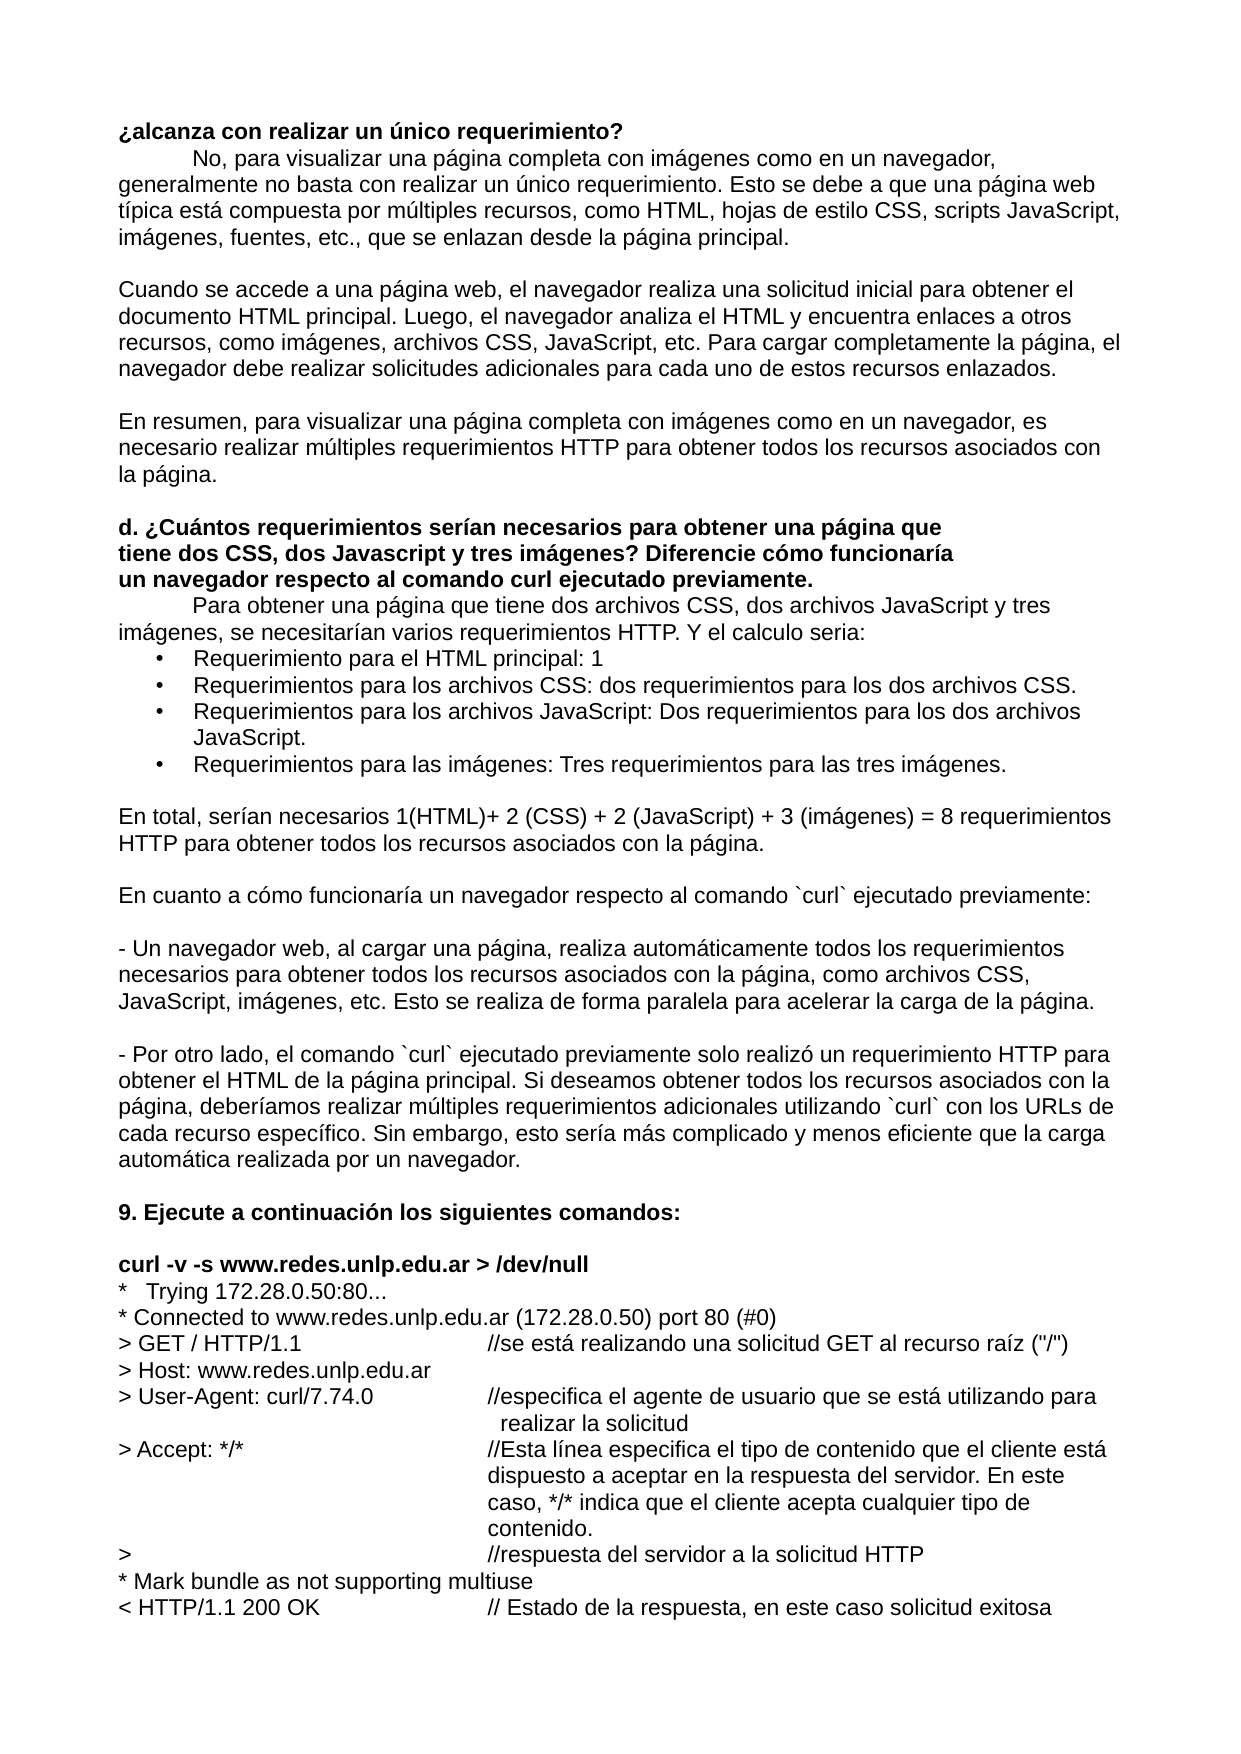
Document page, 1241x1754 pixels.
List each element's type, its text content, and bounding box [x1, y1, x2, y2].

text Para obtener una página que tiene dos archivos CSS, dos archivos JavaScript y tres imágenes, se necesitarían varios requerimientos HTTP. Y el calculo seria: [118, 592, 1122, 645]
text No, para visualizar una página completa con imágenes como en un navegador, generalmente no basta con realizar un único requerimiento. Esto se debe a que una página web típica está compuesta por múltiples recursos, como HTML, hojas de estilo CSS, scripts JavaScript, imágenes, fuentes, etc., que se enlazan desde la página principal. [118, 144, 1122, 250]
text d. ¿Cuántos requerimientos serían necesarios para obtener una página que [118, 513, 1122, 540]
text tiene dos CSS, dos Javascript y tres imágenes? Diferencie cómo funcionaría [118, 540, 1122, 566]
list Requerimiento para el HTML principal: 1 [156, 645, 1122, 672]
text - Por otro lado, el comando `curl` ejecutado previamente solo realizó un requerimiento HTTP para obtener el HTML de la página principal. Si deseamos obtener todos los recursos asociados con la página, deberíamos realizar múltiples requerimientos adicionales utilizando `curl` con los URLs de cada recurso específico. Sin embargo, esto sería más complicado y menos eficiente que la carga automática realizada por un navegador. [118, 1041, 1122, 1172]
text * Connected to www.redes.unlp.edu.ar (172.28.0.50) port 80 (#0) [118, 1304, 1122, 1330]
text curl -v -s www.redes.unlp.edu.ar > /dev/null [118, 1251, 1122, 1278]
list Requerimientos para las imágenes: Tres requerimientos para las tres imágenes. [156, 751, 1122, 777]
text * Trying 172.28.0.50:80... [118, 1278, 1122, 1304]
text > //respuesta del servidor a la solicitud HTTP [118, 1541, 1122, 1568]
text > Host: www.redes.unlp.edu.ar [118, 1357, 1122, 1383]
text - Un navegador web, al cargar una página, realiza automáticamente todos los requerimientos necesarios para obtener todos los recursos asociados con la página, como archivos CSS, JavaScript, imágenes, etc. Esto se realiza de forma paralela para acelerar la carga de la página. [118, 935, 1122, 1014]
text En total, serían necesarios 1(HTML)+ 2 (CSS) + 2 (JavaScript) + 3 (imágenes) = 8 requerimientos HTTP para obtener todos los recursos asociados con la página. [118, 803, 1122, 856]
text > Accept: */* //Esta línea especifica el tipo de contenido que el cliente está dispuesto a aceptar en la respuesta del servidor. En este caso, */* indica que el cliente acepta cualquier tipo de contenido. [118, 1436, 1122, 1541]
list Requerimientos para los archivos JavaScript: Dos requerimientos para los dos archivos JavaScript. [156, 698, 1122, 751]
text En resumen, para visualizar una página completa con imágenes como en un navegador, es necesario realizar múltiples requerimientos HTTP para obtener todos los recursos asociados con la página. [118, 408, 1122, 487]
text > GET / HTTP/1.1 //se está realizando una solicitud GET al recurso raíz ("/") [118, 1330, 1122, 1357]
text > User-Agent: curl/7.74.0 //especifica el agente de usuario que se está utilizando para realizar la solicitud [118, 1383, 1122, 1436]
text En cuanto a cómo funcionaría un navegador respecto al comando `curl` ejecutado previamente: [118, 882, 1122, 909]
text Cuando se accede a una página web, el navegador realiza una solicitud inicial para obtener el documento HTML principal. Luego, el navegador analiza el HTML y encuentra enlaces a otros recursos, como imágenes, archivos CSS, JavaScript, etc. Para cargar completamente la página, el navegador debe realizar solicitudes adicionales para cada uno de estos recursos enlazados. [118, 276, 1122, 382]
text < HTTP/1.1 200 OK // Estado de la respuesta, en este caso solicitud exitosa [118, 1594, 1122, 1620]
text * Mark bundle as not supporting multiuse [118, 1568, 1122, 1594]
list Requerimientos para los archivos CSS: dos requerimientos para los dos archivos CSS. [156, 672, 1122, 698]
text 9. Ejecute a continuación los siguientes comandos: [118, 1199, 1122, 1225]
text un navegador respecto al comando curl ejecutado previamente. [118, 566, 1122, 592]
text ¿alcanza con realizar un único requerimiento? [118, 118, 1122, 144]
